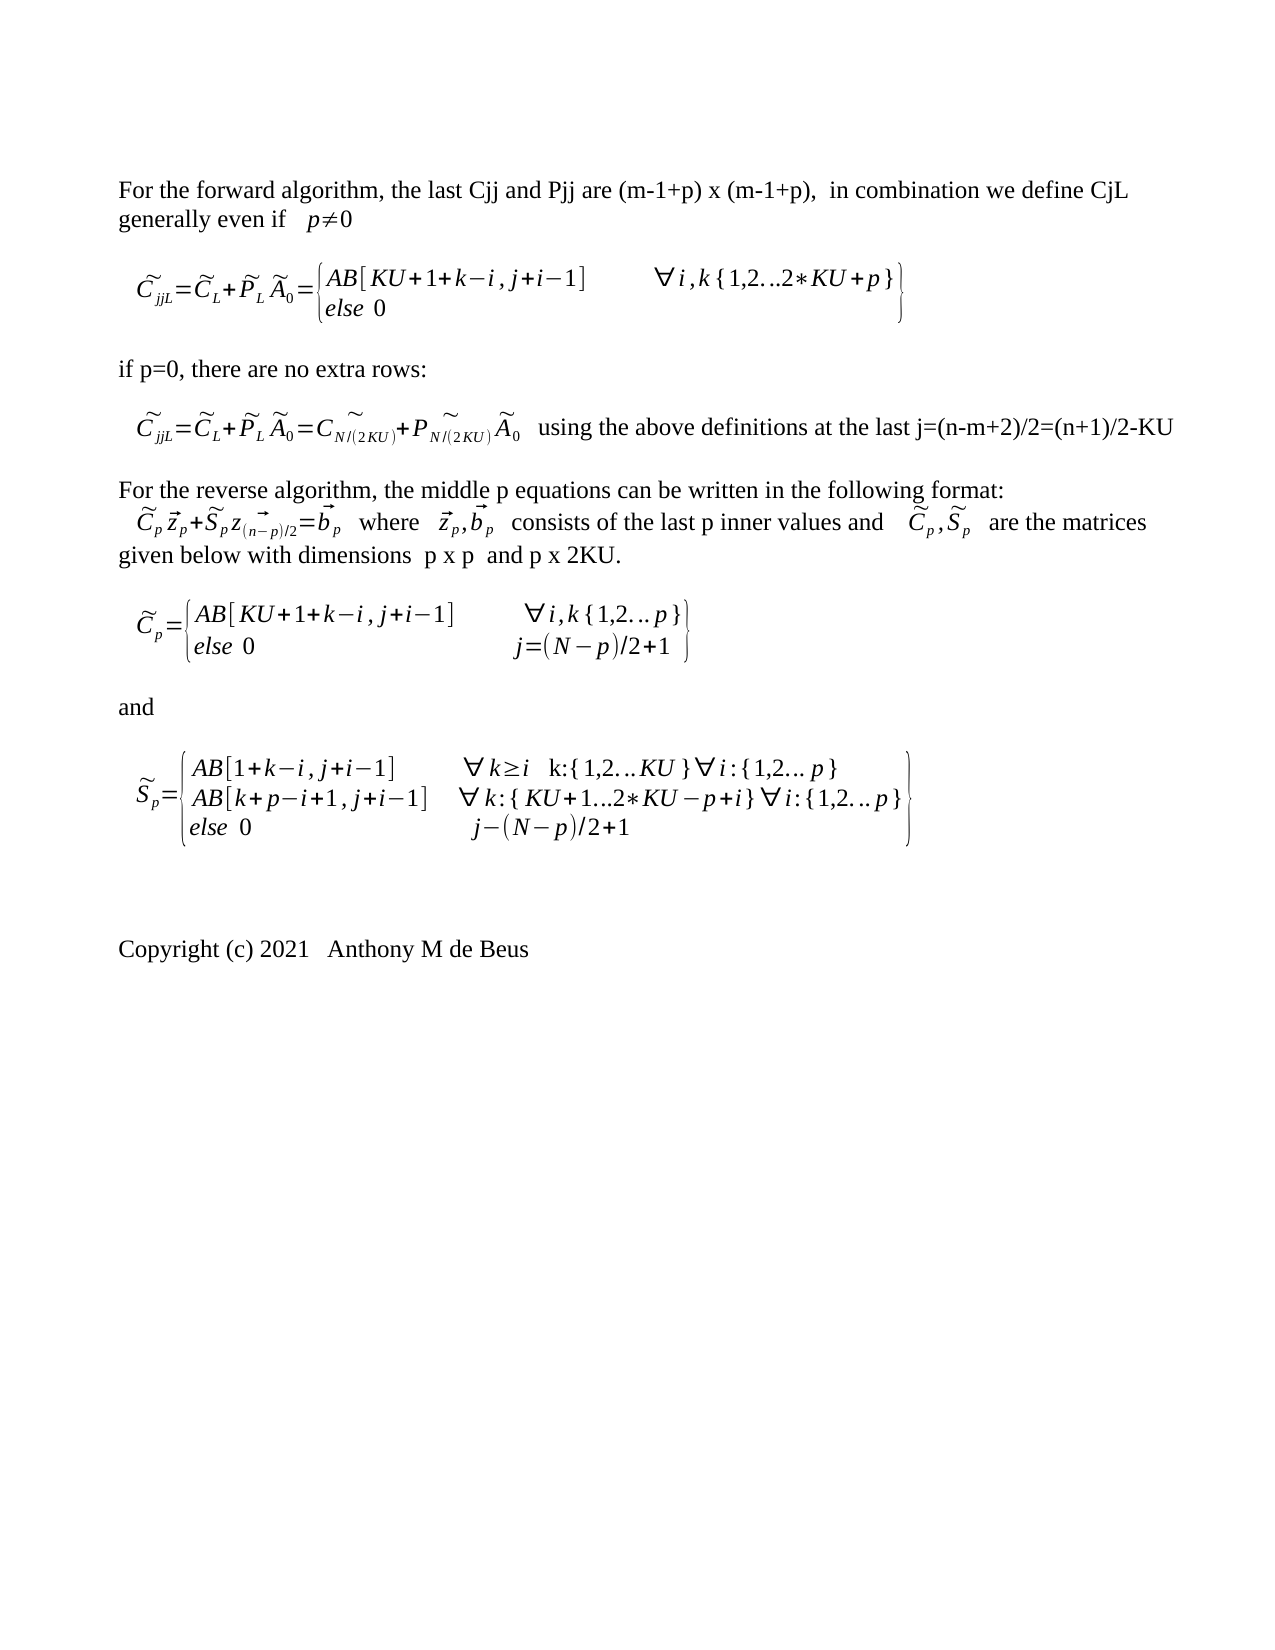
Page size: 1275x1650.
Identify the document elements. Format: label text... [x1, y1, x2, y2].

text and [118, 692, 1187, 721]
text For the forward algorithm, the last Cjj and Pjj are (m-1+p) x (m-1+p), in combination we define CjL generally even if [118, 176, 1187, 233]
text For the reverse algorithm, the middle p equations can be written in the following format:whereconsists of the last p inner values and are the matrices given below with dimensions p x p and p x 2KU. [118, 475, 1187, 569]
text if p=0, there are no extra rows: [118, 354, 1187, 382]
text Copyright (c) 2021 Anthony M de Beus [118, 934, 1187, 963]
text using the above definitions at the last j=(n-m+2)/2=(n+1)/2-KU [118, 411, 1187, 446]
